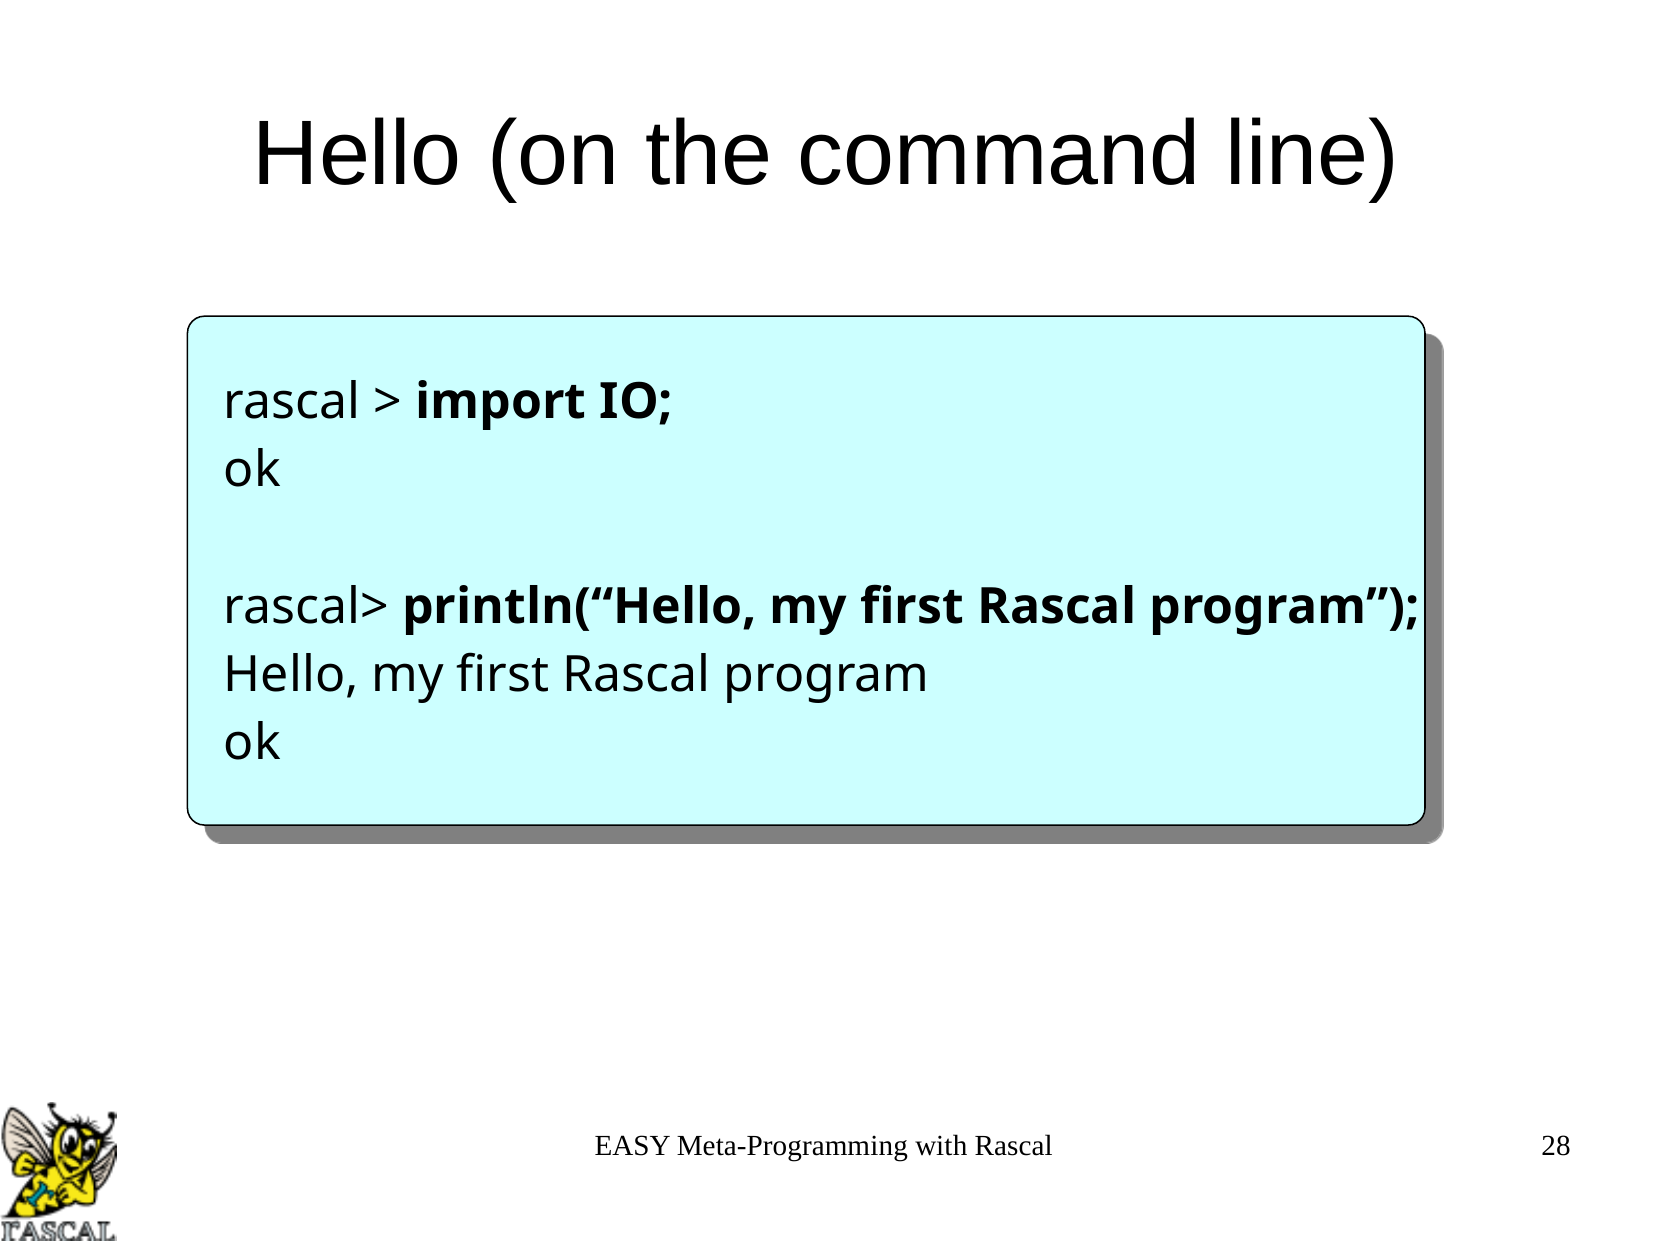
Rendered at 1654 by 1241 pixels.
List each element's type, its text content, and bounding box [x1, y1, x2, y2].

text_box rascal > import IO; ok rascal> println(“Hello, my first Rascal program”); Hello, my first Rascal program ok [209, 357, 1420, 842]
title Hello (on the command line) [82, 49, 1571, 257]
text_box [187, 316, 1426, 826]
picture [0, 1102, 117, 1241]
